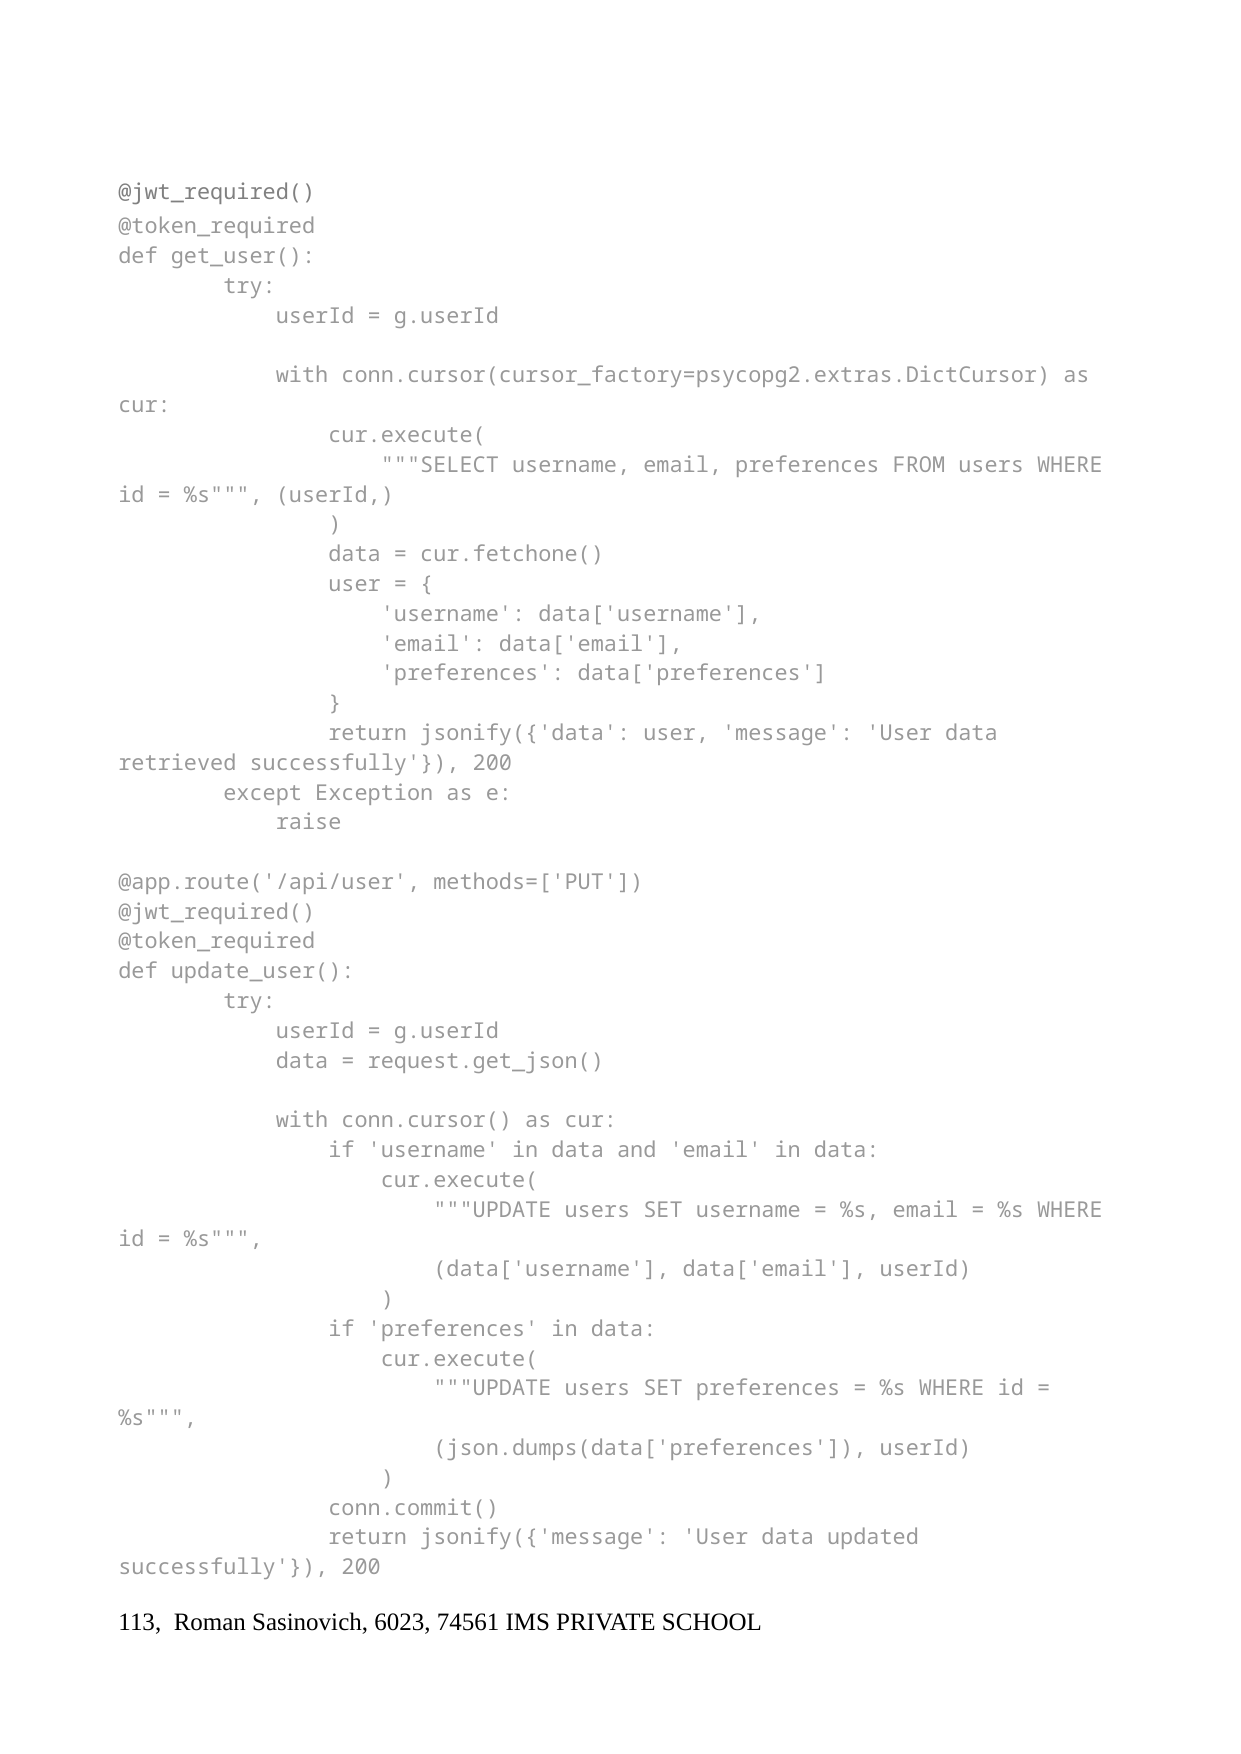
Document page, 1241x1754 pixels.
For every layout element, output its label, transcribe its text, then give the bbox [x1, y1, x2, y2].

text 'email': data['email'], [118, 628, 1122, 657]
text def get_user(): [118, 240, 1122, 270]
text @app.route('/api/user', methods=['PUT']) [118, 866, 1122, 896]
text @jwt_required() [118, 176, 1122, 206]
text try: [118, 985, 1122, 1015]
text raise [118, 806, 1122, 836]
text @token_required [118, 211, 1122, 240]
text data = cur.fetchone() [118, 538, 1122, 568]
text ) [118, 1283, 1122, 1313]
text 'preferences': data['preferences'] [118, 657, 1122, 687]
text conn.commit() [118, 1492, 1122, 1521]
text @jwt_required() [118, 896, 1122, 926]
text userId = g.userId [118, 1015, 1122, 1045]
text """UPDATE users SET username = %s, email = %s WHERE id = %s""", [118, 1194, 1122, 1253]
text data = request.get_json() [118, 1045, 1122, 1074]
text """SELECT username, email, preferences FROM users WHERE id = %s""", (userId,) [118, 449, 1122, 508]
text cur.execute( [118, 1164, 1122, 1194]
text user = { [118, 568, 1122, 598]
text (data['username'], data['email'], userId) [118, 1253, 1122, 1283]
text return jsonify({'message': 'User data updated successfully'}), 200 [118, 1521, 1122, 1581]
text try: [118, 270, 1122, 300]
text def update_user(): [118, 955, 1122, 985]
text return jsonify({'data': user, 'message': 'User data retrieved successfully'}), 200 [118, 717, 1122, 777]
text cur.execute( [118, 1343, 1122, 1372]
text ) [118, 1462, 1122, 1492]
text if 'username' in data and 'email' in data: [118, 1134, 1122, 1164]
text ) [118, 508, 1122, 538]
text (json.dumps(data['preferences']), userId) [118, 1432, 1122, 1462]
text """UPDATE users SET preferences = %s WHERE id = %s""", [118, 1372, 1122, 1432]
text } [118, 687, 1122, 717]
text userId = g.userId [118, 300, 1122, 330]
text @token_required [118, 926, 1122, 955]
text if 'preferences' in data: [118, 1313, 1122, 1343]
text with conn.cursor(cursor_factory=psycopg2.extras.DictCursor) as cur: [118, 359, 1122, 419]
text with conn.cursor() as cur: [118, 1104, 1122, 1134]
text 'username': data['username'], [118, 598, 1122, 628]
text cur.execute( [118, 419, 1122, 449]
text except Exception as e: [118, 777, 1122, 806]
